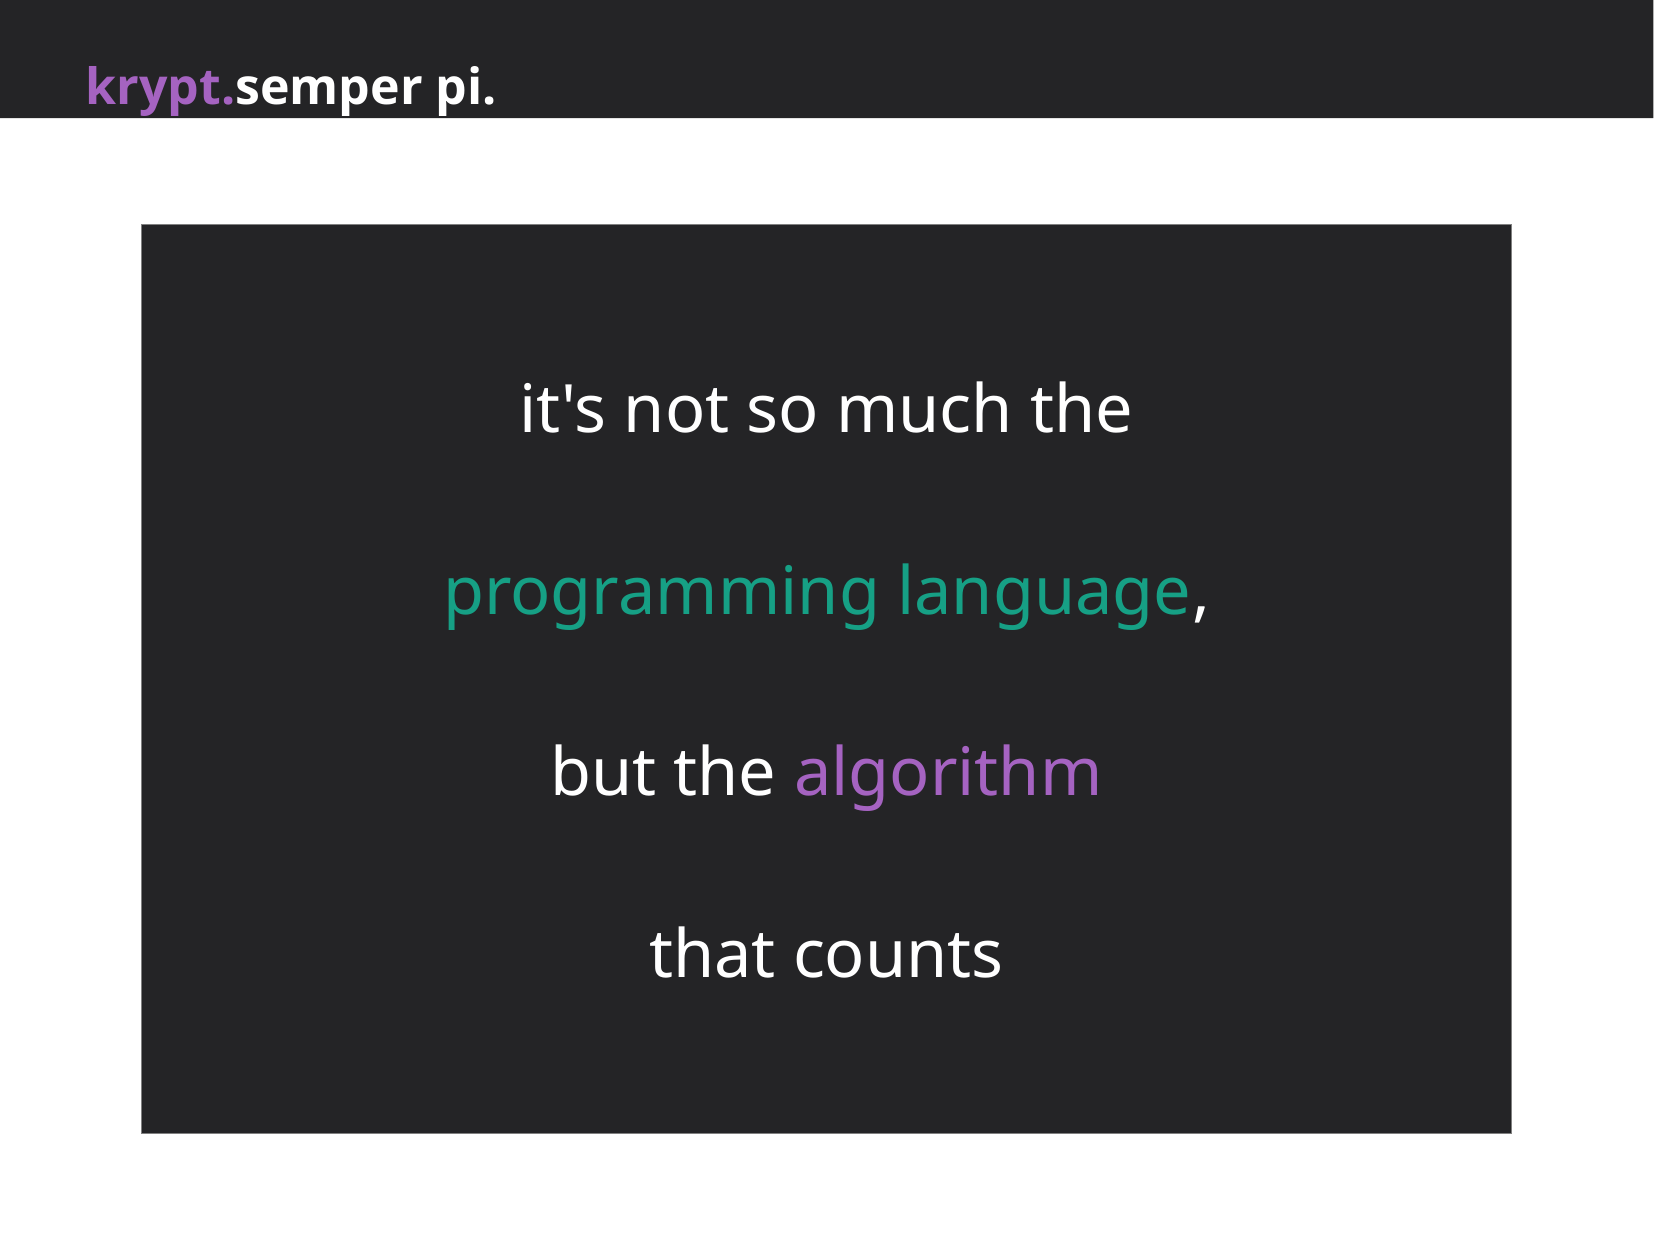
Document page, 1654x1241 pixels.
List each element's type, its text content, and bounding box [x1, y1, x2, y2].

text_box it's not so much the programming language, but the algorithm that counts [141, 224, 1512, 1134]
text_box [0, 0, 1654, 119]
text_box krypt.semper pi. [70, 43, 544, 119]
